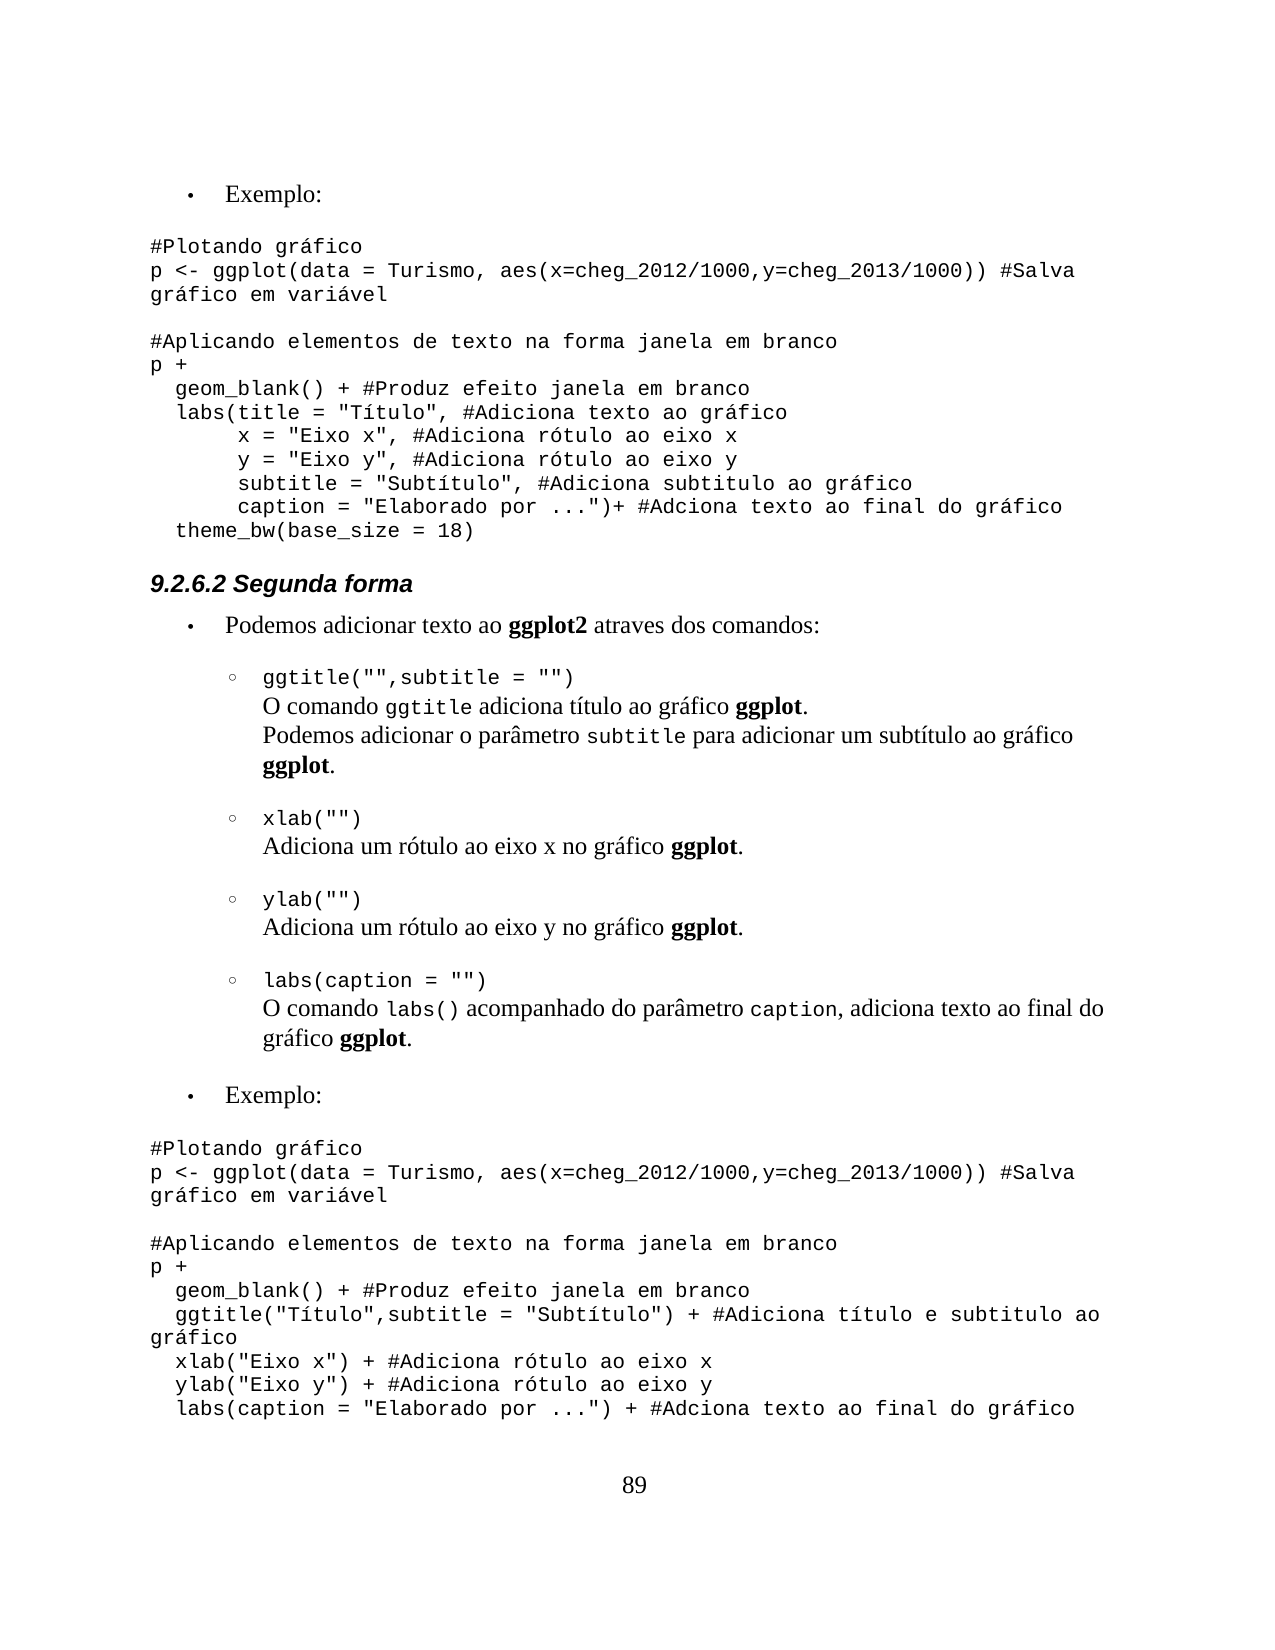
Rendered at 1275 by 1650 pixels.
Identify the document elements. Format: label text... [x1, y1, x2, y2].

text y = "Eixo y", #Adiciona rótulo ao eixo y [150, 449, 1125, 473]
text p <- ggplot(data = Turismo, aes(x=cheg_2012/1000,y=cheg_2013/1000)) #Salva gráfico em variável [150, 1162, 1125, 1209]
text geom_blank() + #Produz efeito janela em branco [150, 1280, 1125, 1303]
text #Aplicando elementos de texto na forma janela em branco [150, 1233, 1125, 1256]
text labs(title = "Título", #Adiciona texto ao gráfico [150, 402, 1125, 425]
text theme_bw(base_size = 18) [150, 520, 1125, 544]
text ggtitle("Título",subtitle = "Subtítulo") + #Adiciona título e subtitulo ao gráfico [150, 1303, 1125, 1351]
text p + [150, 354, 1125, 378]
text #Plotando gráfico [150, 236, 1125, 260]
text x = "Eixo x", #Adiciona rótulo ao eixo x [150, 425, 1125, 449]
text caption = "Elaborado por ...")+ #Adciona texto ao final do gráfico [150, 496, 1125, 520]
list Exemplo: [187, 1081, 1125, 1138]
list labs(caption = "") O comando labs() acompanhado do parâmetro caption, adiciona texto ao final do gráfico ggplot. [225, 970, 1125, 1081]
text #Plotando gráfico [150, 1138, 1125, 1162]
text geom_blank() + #Produz efeito janela em branco [150, 378, 1125, 402]
text subtitle = "Subtítulo", #Adiciona subtitulo ao gráfico [150, 473, 1125, 496]
text labs(caption = "Elaborado por ...") + #Adciona texto ao final do gráfico [150, 1398, 1125, 1422]
list Exemplo: [187, 179, 1125, 236]
text ylab("Eixo y") + #Adiciona rótulo ao eixo y [150, 1374, 1125, 1398]
list Podemos adicionar texto ao ggplot2 atraves dos comandos: [187, 610, 1125, 667]
subtitle 9.2.6.2 Segunda forma [150, 569, 1125, 597]
list ylab("") Adiciona um rótulo ao eixo y no gráfico ggplot. [225, 889, 1125, 970]
text p <- ggplot(data = Turismo, aes(x=cheg_2012/1000,y=cheg_2013/1000)) #Salva gráfico em variável [150, 260, 1125, 307]
list [225, 150, 1125, 179]
text p + [150, 1256, 1125, 1280]
list xlab("") Adiciona um rótulo ao eixo x no gráfico ggplot. [225, 807, 1125, 889]
text #Aplicando elementos de texto na forma janela em branco [150, 331, 1125, 354]
list ggtitle("",subtitle = "") O comando ggtitle adiciona título ao gráfico ggplot. Podemos adicionar o parâmetro subtitle para adicionar um subtítulo ao gráfico ggplot. [225, 667, 1125, 807]
text xlab("Eixo x") + #Adiciona rótulo ao eixo x [150, 1351, 1125, 1374]
